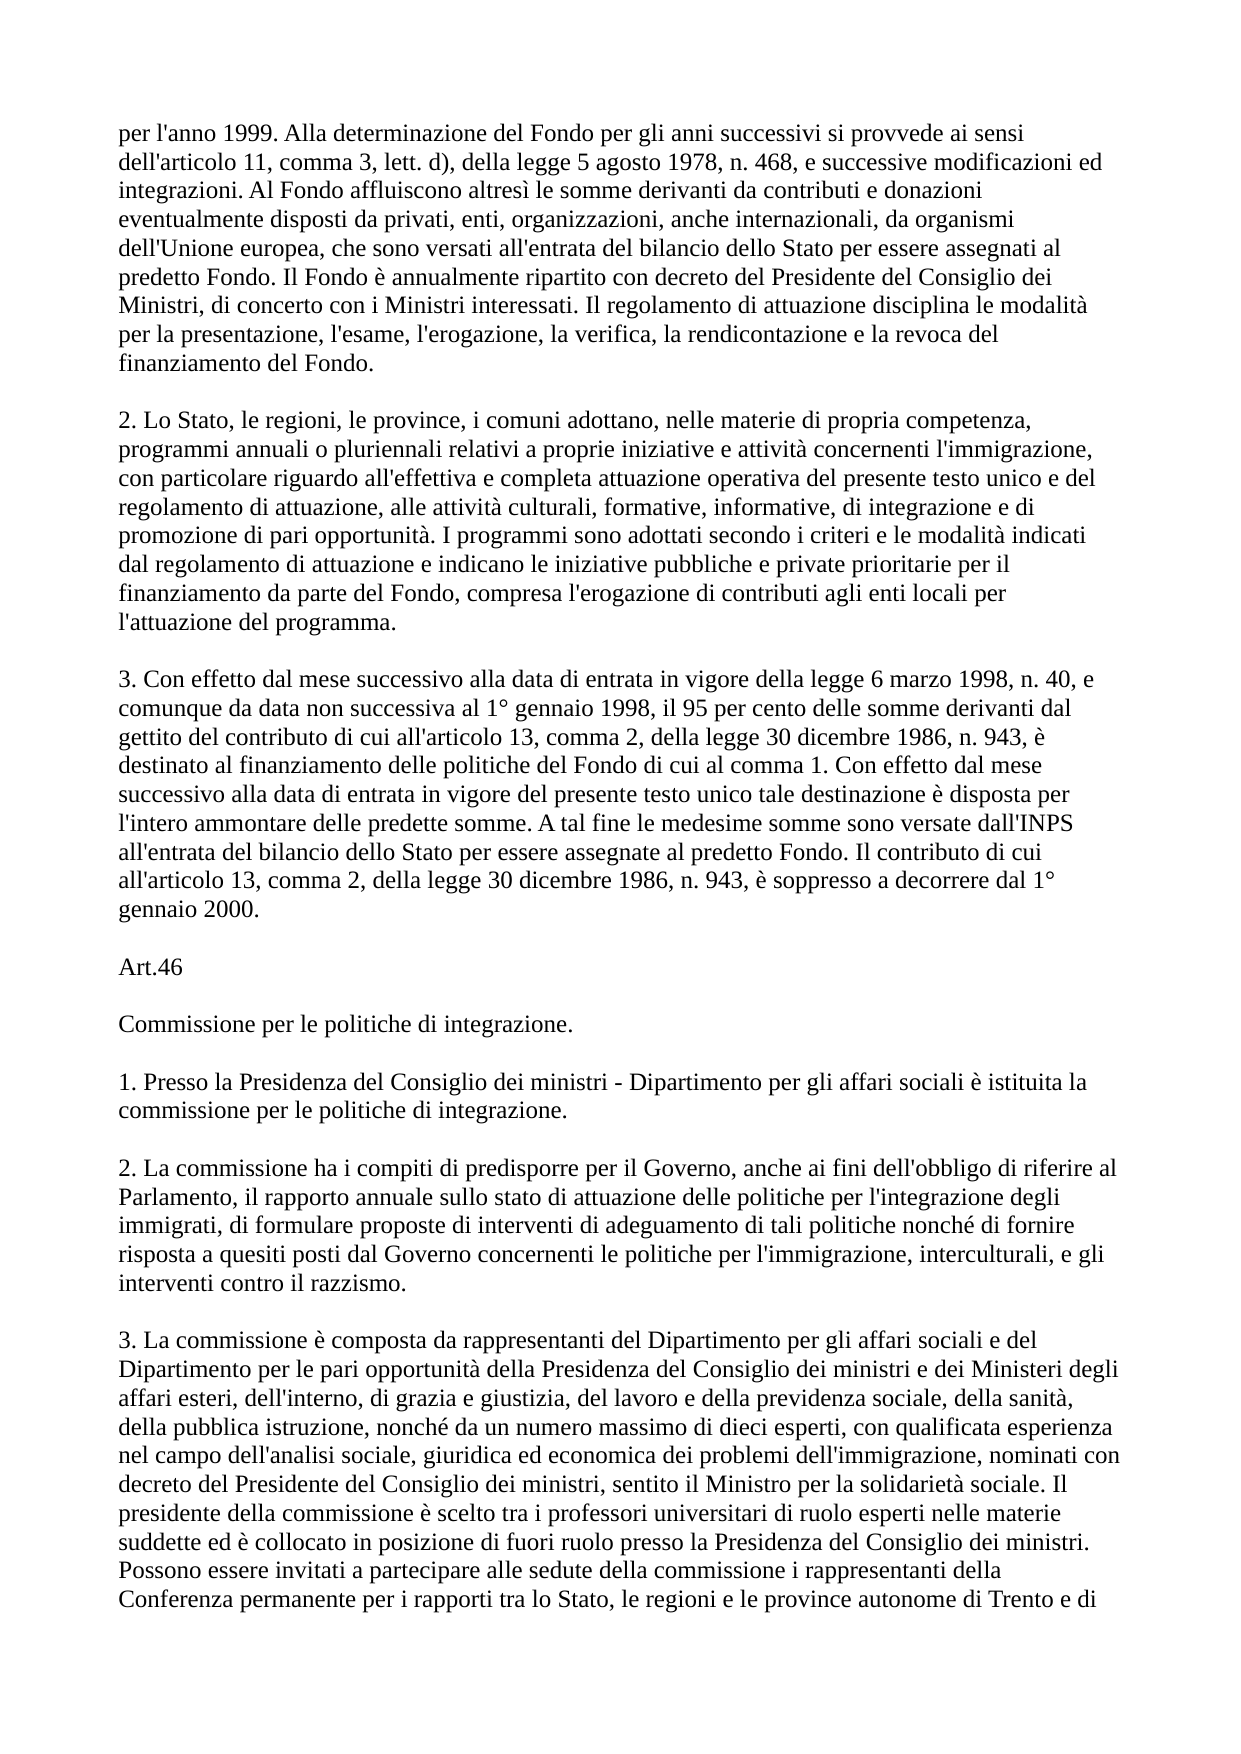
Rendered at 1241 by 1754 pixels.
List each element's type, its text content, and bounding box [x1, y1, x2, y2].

text 3. La commissione è composta da rappresentanti del Dipartimento per gli affari sociali e del Dipartimento per le pari opportunità della Presidenza del Consiglio dei ministri e dei Ministeri degli affari esteri, dell'interno, di grazia e giustizia, del lavoro e della previdenza sociale, della sanità, della pubblica istruzione, nonché da un numero massimo di dieci esperti, con qualificata esperienza nel campo dell'analisi sociale, giuridica ed economica dei problemi dell'immigrazione, nominati con decreto del Presidente del Consiglio dei ministri, sentito il Ministro per la solidarietà sociale. Il presidente della commissione è scelto tra i professori universitari di ruolo esperti nelle materie suddette ed è collocato in posizione di fuori ruolo presso la Presidenza del Consiglio dei ministri. Possono essere invitati a partecipare alle sedute della commissione i rappresentanti della Conferenza permanente per i rapporti tra lo Stato, le regioni e le province autonome di Trento e di [118, 1326, 1122, 1613]
text 2. Lo Stato, le regioni, le province, i comuni adottano, nelle materie di propria competenza, programmi annuali o pluriennali relativi a proprie iniziative e attività concernenti l'immigrazione, con particolare riguardo all'effettiva e completa attuazione operativa del presente testo unico e del regolamento di attuazione, alle attività culturali, formative, informative, di integrazione e di promozione di pari opportunità. I programmi sono adottati secondo i criteri e le modalità indicati dal regolamento di attuazione e indicano le iniziative pubbliche e private prioritarie per il finanziamento da parte del Fondo, compresa l'erogazione di contributi agli enti locali per l'attuazione del programma. [118, 406, 1122, 636]
text Commissione per le politiche di integrazione. [118, 1009, 1122, 1038]
text 3. Con effetto dal mese successivo alla data di entrata in vigore della legge 6 marzo 1998, n. 40, e comunque da data non successiva al 1° gennaio 1998, il 95 per cento delle somme derivanti dal gettito del contributo di cui all'articolo 13, comma 2, della legge 30 dicembre 1986, n. 943, è destinato al finanziamento delle politiche del Fondo di cui al comma 1. Con effetto dal mese successivo alla data di entrata in vigore del presente testo unico tale destinazione è disposta per l'intero ammontare delle predette somme. A tal fine le medesime somme sono versate dall'INPS all'entrata del bilancio dello Stato per essere assegnate al predetto Fondo. Il contributo di cui all'articolo 13, comma 2, della legge 30 dicembre 1986, n. 943, è soppresso a decorrere dal 1° gennaio 2000. [118, 664, 1122, 923]
text per l'anno 1999. Alla determinazione del Fondo per gli anni successivi si provvede ai sensi dell'articolo 11, comma 3, lett. d), della legge 5 agosto 1978, n. 468, e successive modificazioni ed integrazioni. Al Fondo affluiscono altresì le somme derivanti da contributi e donazioni eventualmente disposti da privati, enti, organizzazioni, anche internazionali, da organismi dell'Unione europea, che sono versati all'entrata del bilancio dello Stato per essere assegnati al predetto Fondo. Il Fondo è annualmente ripartito con decreto del Presidente del Consiglio dei Ministri, di concerto con i Ministri interessati. Il regolamento di attuazione disciplina le modalità per la presentazione, l'esame, l'erogazione, la verifica, la rendicontazione e la revoca del finanziamento del Fondo. [118, 118, 1122, 377]
text 1. Presso la Presidenza del Consiglio dei ministri - Dipartimento per gli affari sociali è istituita la commissione per le politiche di integrazione. [118, 1067, 1122, 1124]
text Art.46 [118, 952, 1122, 981]
text 2. La commissione ha i compiti di predisporre per il Governo, anche ai fini dell'obbligo di riferire al Parlamento, il rapporto annuale sullo stato di attuazione delle politiche per l'integrazione degli immigrati, di formulare proposte di interventi di adeguamento di tali politiche nonché di fornire risposta a quesiti posti dal Governo concernenti le politiche per l'immigrazione, interculturali, e gli interventi contro il razzismo. [118, 1153, 1122, 1297]
